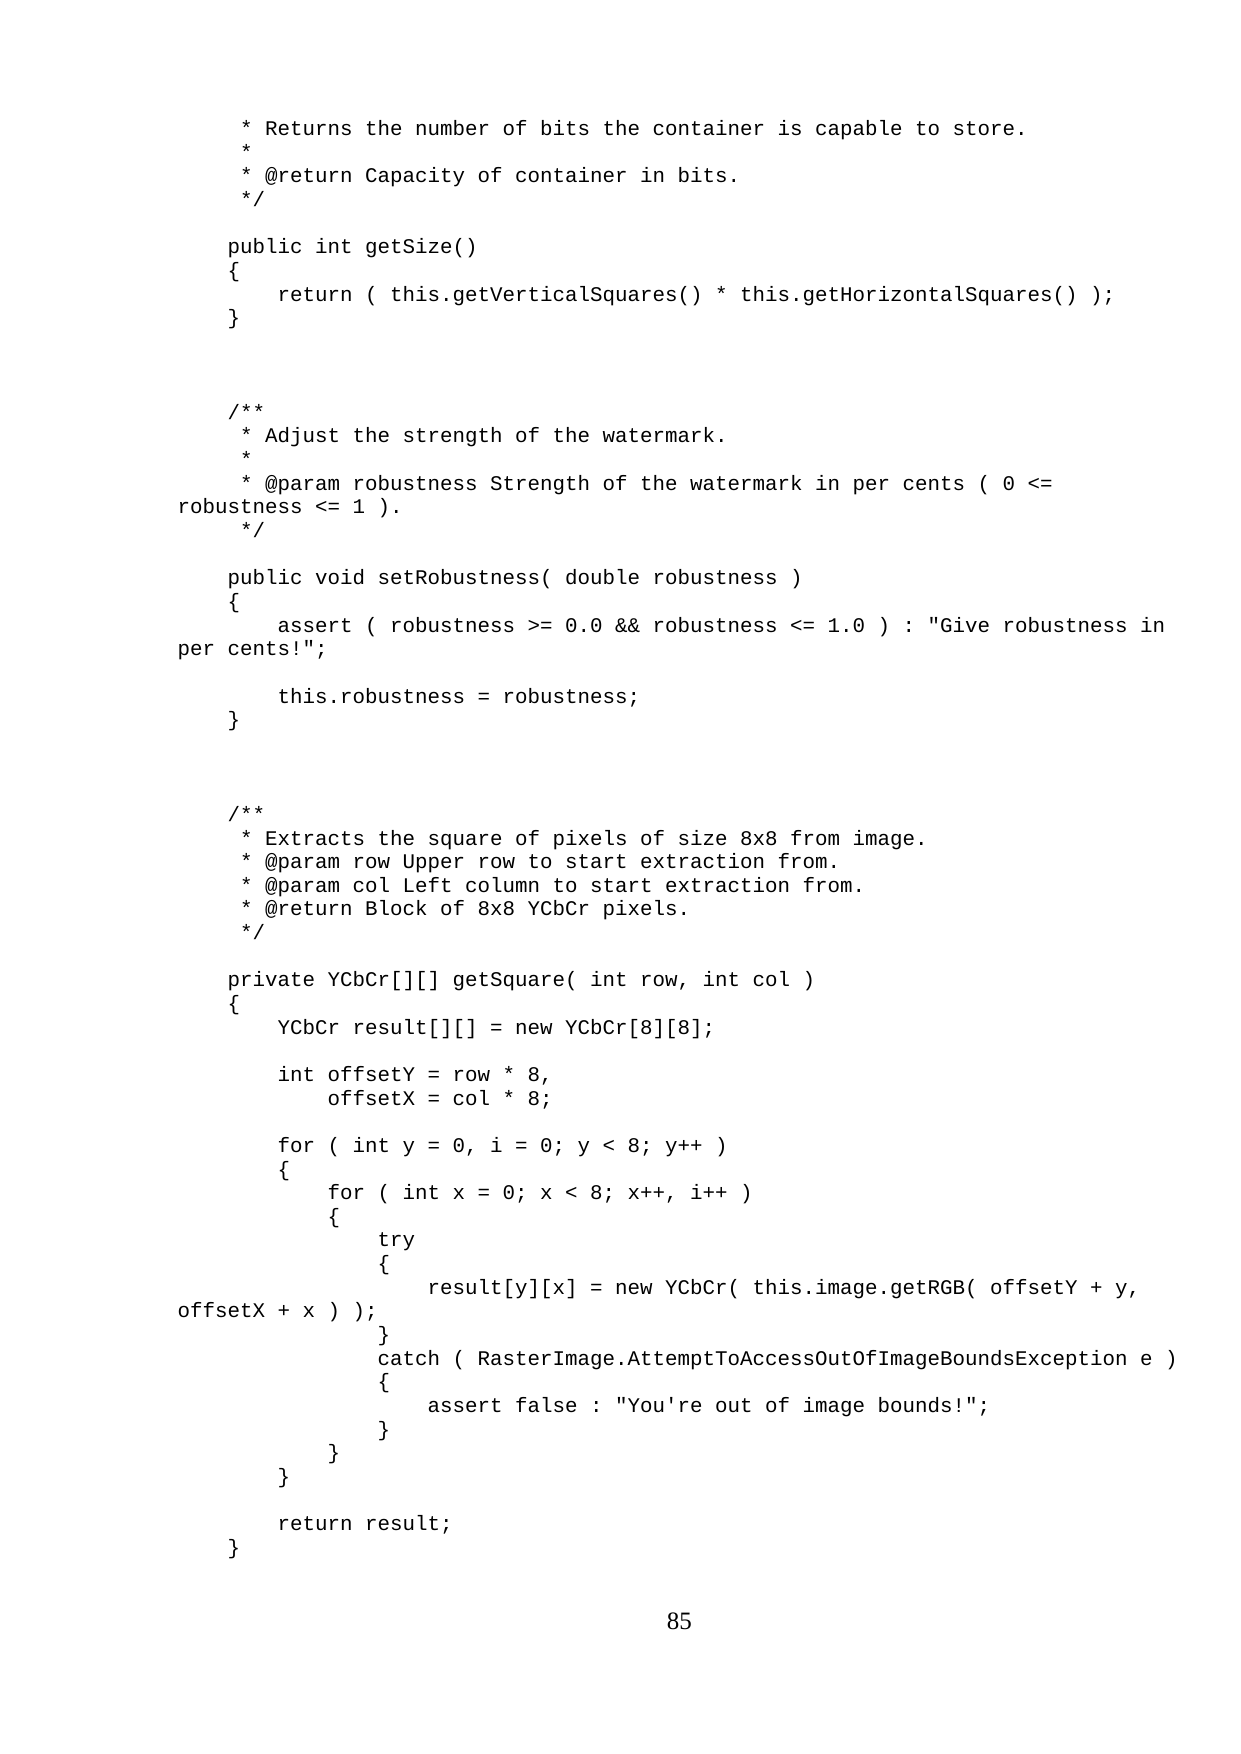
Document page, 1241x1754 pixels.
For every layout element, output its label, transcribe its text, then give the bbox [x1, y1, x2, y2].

text * Returns the number of bits the container is capable to store. * * @return Capacity of container in bits. */ public int getSize() { return ( this.getVerticalSquares() * this.getHorizontalSquares() ); } /** * Adjust the strength of the watermark. * * @param robustness Strength of the watermark in per cents ( 0 <= robustness <= 1 ). */ public void setRobustness( double robustness ) { assert ( robustness >= 0.0 && robustness <= 1.0 ) : "Give robustness in per cents!"; this.robustness = robustness; } /** * Extracts the square of pixels of size 8x8 from image. * @param row Upper row to start extraction from. * @param col Left column to start extraction from. * @return Block of 8x8 YCbCr pixels. */ private YCbCr[][] getSquare( int row, int col ) { YCbCr result[][] = new YCbCr[8][8]; int offsetY = row * 8, offsetX = col * 8; for ( int y = 0, i = 0; y < 8; y++ ) { for ( int x = 0; x < 8; x++, i++ ) { try { result[y][x] = new YCbCr( this.image.getRGB( offsetY + y, offsetX + x ) ); } catch ( RasterImage.AttemptToAccessOutOfImageBoundsException e ) { assert false : "You're out of image bounds!"; } } } return result; } [177, 118, 1181, 1561]
